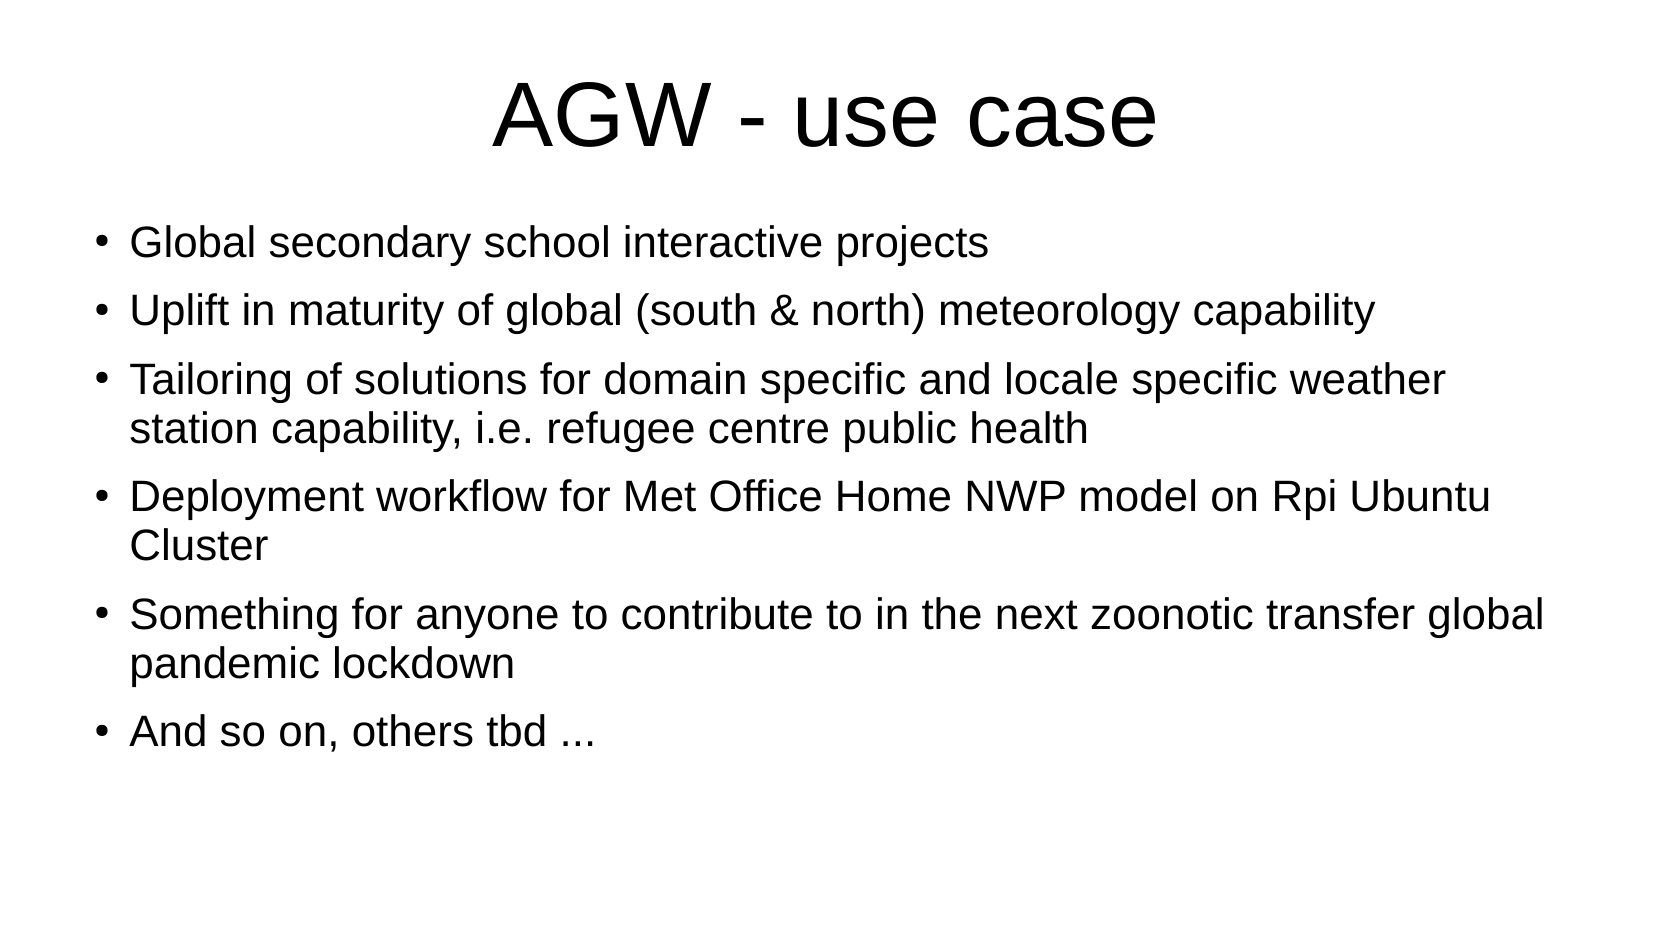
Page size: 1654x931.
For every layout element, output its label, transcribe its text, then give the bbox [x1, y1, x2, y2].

title AGW - use case [82, 37, 1571, 193]
list Global secondary school interactive projects Uplift in maturity of global (south & north) meteorology capability Tailoring of solutions for domain specific and locale specific weather station capability, i.e. refugee centre public health Deployment workflow for Met Office Home NWP model on Rpi Ubuntu Cluster Something for anyone to contribute to in the next zoonotic transfer global pandemic lockdown And so on, others tbd ... [82, 217, 1571, 758]
